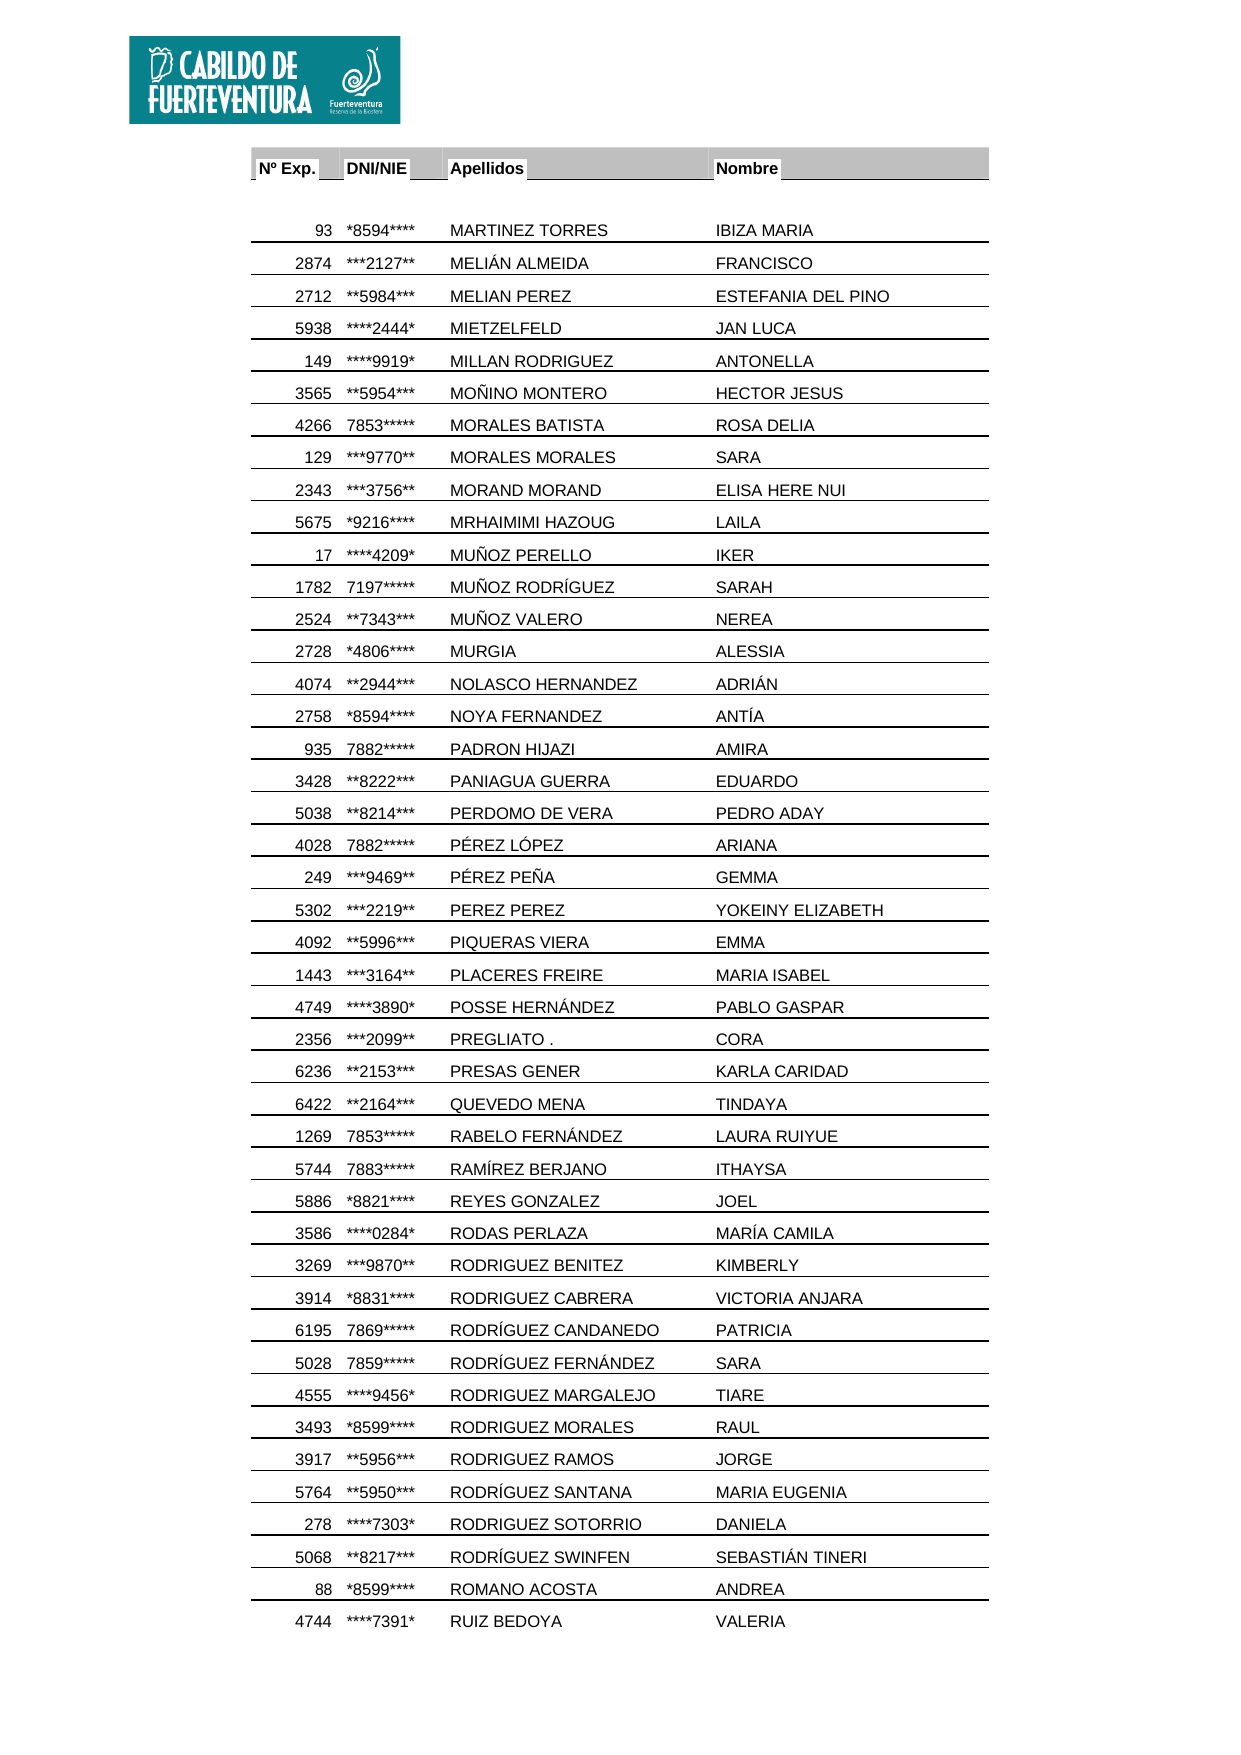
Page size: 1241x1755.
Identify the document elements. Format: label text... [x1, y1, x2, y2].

table_cell 2874 [251, 243, 339, 273]
table_cell EMMA [689, 922, 989, 952]
table_cell 7197***** [339, 566, 433, 597]
table_cell SARA [689, 437, 989, 467]
table_cell MURGIA [433, 631, 688, 661]
table_header MARTINEZ TORRES [433, 213, 688, 241]
table_cell REYES GONZALEZ [433, 1180, 688, 1211]
table_cell ****0284* [339, 1213, 433, 1243]
table_cell ****2444* [339, 307, 433, 338]
table_cell CORA [689, 1019, 989, 1049]
table_cell 149 [251, 340, 339, 370]
table_cell 3493 [251, 1407, 339, 1437]
table_header IBIZA MARIA [689, 213, 989, 241]
table_cell *8594**** [339, 695, 433, 726]
table_cell RUIZ BEDOYA [433, 1601, 688, 1639]
table_cell 3269 [251, 1245, 339, 1276]
table_cell 2356 [251, 1019, 339, 1049]
table_cell KARLA CARIDAD [689, 1051, 989, 1082]
table_cell 935 [251, 728, 339, 758]
table_cell ***2127** [339, 243, 433, 273]
table_cell RODRIGUEZ MARGALEJO [433, 1374, 688, 1405]
table_cell **2164*** [339, 1083, 433, 1114]
table_cell *9216**** [339, 501, 433, 532]
table_cell 5886 [251, 1180, 339, 1211]
table_cell MORAND MORAND [433, 469, 688, 500]
table_cell PÉREZ PEÑA [433, 857, 688, 888]
table_cell HECTOR JESUS [689, 372, 989, 403]
table_cell MUÑOZ PERELLO [433, 534, 688, 564]
table_cell 4744 [251, 1601, 339, 1639]
table_cell NOYA FERNANDEZ [433, 695, 688, 726]
table_cell MIETZELFELD [433, 307, 688, 338]
table_cell 17 [251, 534, 339, 564]
table_cell PANIAGUA GUERRA [433, 760, 688, 791]
table_cell 4749 [251, 986, 339, 1017]
table_cell *8821**** [339, 1180, 433, 1211]
table_cell RODRIGUEZ RAMOS [433, 1439, 688, 1469]
table_cell SARA [689, 1342, 989, 1372]
table_cell MARIA EUGENIA [689, 1471, 989, 1502]
table_cell RODRIGUEZ SOTORRIO [433, 1503, 688, 1534]
table_cell 278 [251, 1503, 339, 1534]
table_cell TIARE [689, 1374, 989, 1405]
table_cell 4092 [251, 922, 339, 952]
table_cell RABELO FERNÁNDEZ [433, 1116, 688, 1146]
table_cell 3917 [251, 1439, 339, 1469]
table_cell 249 [251, 857, 339, 888]
table_cell RAUL [689, 1407, 989, 1437]
table_cell ***9870** [339, 1245, 433, 1276]
table_cell 2524 [251, 598, 339, 629]
table_cell ****9456* [339, 1374, 433, 1405]
table_cell 4266 [251, 404, 339, 435]
table_cell 6195 [251, 1310, 339, 1340]
table_cell ALESSIA [689, 631, 989, 661]
table_cell RODRÍGUEZ FERNÁNDEZ [433, 1342, 688, 1372]
table_cell EDUARDO [689, 760, 989, 791]
table_cell RODRIGUEZ MORALES [433, 1407, 688, 1437]
table_cell PRESAS GENER [433, 1051, 688, 1082]
table_cell ESTEFANIA DEL PINO [689, 275, 989, 306]
table_cell RAMÍREZ BERJANO [433, 1148, 688, 1178]
table_cell QUEVEDO MENA [433, 1083, 688, 1114]
table_cell 4555 [251, 1374, 339, 1405]
table_cell MARÍA CAMILA [689, 1213, 989, 1243]
table_cell ADRIÁN [689, 663, 989, 694]
table_cell MELIÁN ALMEIDA [433, 243, 688, 273]
table_cell PATRICIA [689, 1310, 989, 1340]
table_cell **5950*** [339, 1471, 433, 1502]
table_cell PLACERES FREIRE [433, 954, 688, 984]
table_cell 7883***** [339, 1148, 433, 1178]
table_cell 3565 [251, 372, 339, 403]
table_cell ***3164** [339, 954, 433, 984]
table_cell RODRIGUEZ BENITEZ [433, 1245, 688, 1276]
table_cell MORALES BATISTA [433, 404, 688, 435]
table_cell 7882***** [339, 825, 433, 855]
table_cell 129 [251, 437, 339, 467]
table_cell MARIA ISABEL [689, 954, 989, 984]
table_cell 4074 [251, 663, 339, 694]
table_cell ****9919* [339, 340, 433, 370]
table_cell 3586 [251, 1213, 339, 1243]
table_cell RODRIGUEZ CABRERA [433, 1277, 688, 1308]
table_cell LAURA RUIYUE [689, 1116, 989, 1146]
table_cell 1782 [251, 566, 339, 597]
table_cell **5996*** [339, 922, 433, 952]
table_cell 3428 [251, 760, 339, 791]
table_cell ROSA DELIA [689, 404, 989, 435]
table_cell ***9770** [339, 437, 433, 467]
table_cell **2153*** [339, 1051, 433, 1082]
table_cell **2944*** [339, 663, 433, 694]
table_cell RODRÍGUEZ SWINFEN [433, 1536, 688, 1566]
table_cell 5938 [251, 307, 339, 338]
table_cell PIQUERAS VIERA [433, 922, 688, 952]
table_cell **7343*** [339, 598, 433, 629]
table_cell NOLASCO HERNANDEZ [433, 663, 688, 694]
table_cell 5068 [251, 1536, 339, 1566]
table_cell 5675 [251, 501, 339, 532]
table_cell 6236 [251, 1051, 339, 1082]
table_cell PREGLIATO . [433, 1019, 688, 1049]
table_cell ****7303* [339, 1503, 433, 1534]
table_cell ***3756** [339, 469, 433, 500]
table_cell ITHAYSA [689, 1148, 989, 1178]
table_cell DANIELA [689, 1503, 989, 1534]
table_cell MORALES MORALES [433, 437, 688, 467]
table_cell 1443 [251, 954, 339, 984]
table_cell *8599**** [339, 1407, 433, 1437]
table_cell ANTONELLA [689, 340, 989, 370]
table_cell JORGE [689, 1439, 989, 1469]
table_header *8594**** [339, 213, 433, 241]
table_cell MELIAN PEREZ [433, 275, 688, 306]
table_cell ****4209* [339, 534, 433, 564]
table_cell 5302 [251, 889, 339, 920]
table_cell 4028 [251, 825, 339, 855]
table_cell MUÑOZ VALERO [433, 598, 688, 629]
table_cell ***9469** [339, 857, 433, 888]
table_cell 6422 [251, 1083, 339, 1114]
table_cell ANTÍA [689, 695, 989, 726]
table_cell POSSE HERNÁNDEZ [433, 986, 688, 1017]
table_cell AMIRA [689, 728, 989, 758]
table_cell 1269 [251, 1116, 339, 1146]
table_cell 7853***** [339, 404, 433, 435]
table_cell RODRÍGUEZ SANTANA [433, 1471, 688, 1502]
table_cell **8222*** [339, 760, 433, 791]
table_cell *8599**** [339, 1568, 433, 1599]
table_cell ELISA HERE NUI [689, 469, 989, 500]
table_cell 5744 [251, 1148, 339, 1178]
table_cell ***2219** [339, 889, 433, 920]
table_cell RODAS PERLAZA [433, 1213, 688, 1243]
table_cell SEBASTIÁN TINERI [689, 1536, 989, 1566]
table_cell ARIANA [689, 825, 989, 855]
table_cell PÉREZ LÓPEZ [433, 825, 688, 855]
table_cell 7853***** [339, 1116, 433, 1146]
table_header 93 [251, 213, 339, 241]
table_cell ****7391* [339, 1601, 433, 1639]
table_cell 5764 [251, 1471, 339, 1502]
table_cell **5956*** [339, 1439, 433, 1469]
table_cell MRHAIMIMI HAZOUG [433, 501, 688, 532]
table_cell 7859***** [339, 1342, 433, 1372]
table_cell ****3890* [339, 986, 433, 1017]
table_cell ANDREA [689, 1568, 989, 1599]
table_cell PEREZ PEREZ [433, 889, 688, 920]
table_cell **8214*** [339, 792, 433, 823]
table_cell TINDAYA [689, 1083, 989, 1114]
table_cell 88 [251, 1568, 339, 1599]
table_cell VALERIA [689, 1601, 989, 1639]
table_cell VICTORIA ANJARA [689, 1277, 989, 1308]
table_cell GEMMA [689, 857, 989, 888]
table_cell ***2099** [339, 1019, 433, 1049]
table_cell *8831**** [339, 1277, 433, 1308]
table_cell JOEL [689, 1180, 989, 1211]
table_cell 2758 [251, 695, 339, 726]
table_cell PERDOMO DE VERA [433, 792, 688, 823]
table_cell IKER [689, 534, 989, 564]
table_cell 2343 [251, 469, 339, 500]
table_cell PABLO GASPAR [689, 986, 989, 1017]
table_cell 7869***** [339, 1310, 433, 1340]
table_cell ROMANO ACOSTA [433, 1568, 688, 1599]
table_cell PEDRO ADAY [689, 792, 989, 823]
table_cell FRANCISCO [689, 243, 989, 273]
table_cell 3914 [251, 1277, 339, 1308]
table_cell YOKEINY ELIZABETH [689, 889, 989, 920]
table_cell 7882***** [339, 728, 433, 758]
table_cell NEREA [689, 598, 989, 629]
table_cell **5984*** [339, 275, 433, 306]
table_cell MILLAN RODRIGUEZ [433, 340, 688, 370]
table_cell **5954*** [339, 372, 433, 403]
table_cell SARAH [689, 566, 989, 597]
table_cell RODRÍGUEZ CANDANEDO [433, 1310, 688, 1340]
table_cell PADRON HIJAZI [433, 728, 688, 758]
table_cell 2712 [251, 275, 339, 306]
table_cell JAN LUCA [689, 307, 989, 338]
table_cell 5038 [251, 792, 339, 823]
table_cell MUÑOZ RODRÍGUEZ [433, 566, 688, 597]
table_cell **8217*** [339, 1536, 433, 1566]
table_cell 5028 [251, 1342, 339, 1372]
table_cell 2728 [251, 631, 339, 661]
table_cell LAILA [689, 501, 989, 532]
table_cell KIMBERLY [689, 1245, 989, 1276]
table_cell MOÑINO MONTERO [433, 372, 688, 403]
table_cell *4806**** [339, 631, 433, 661]
